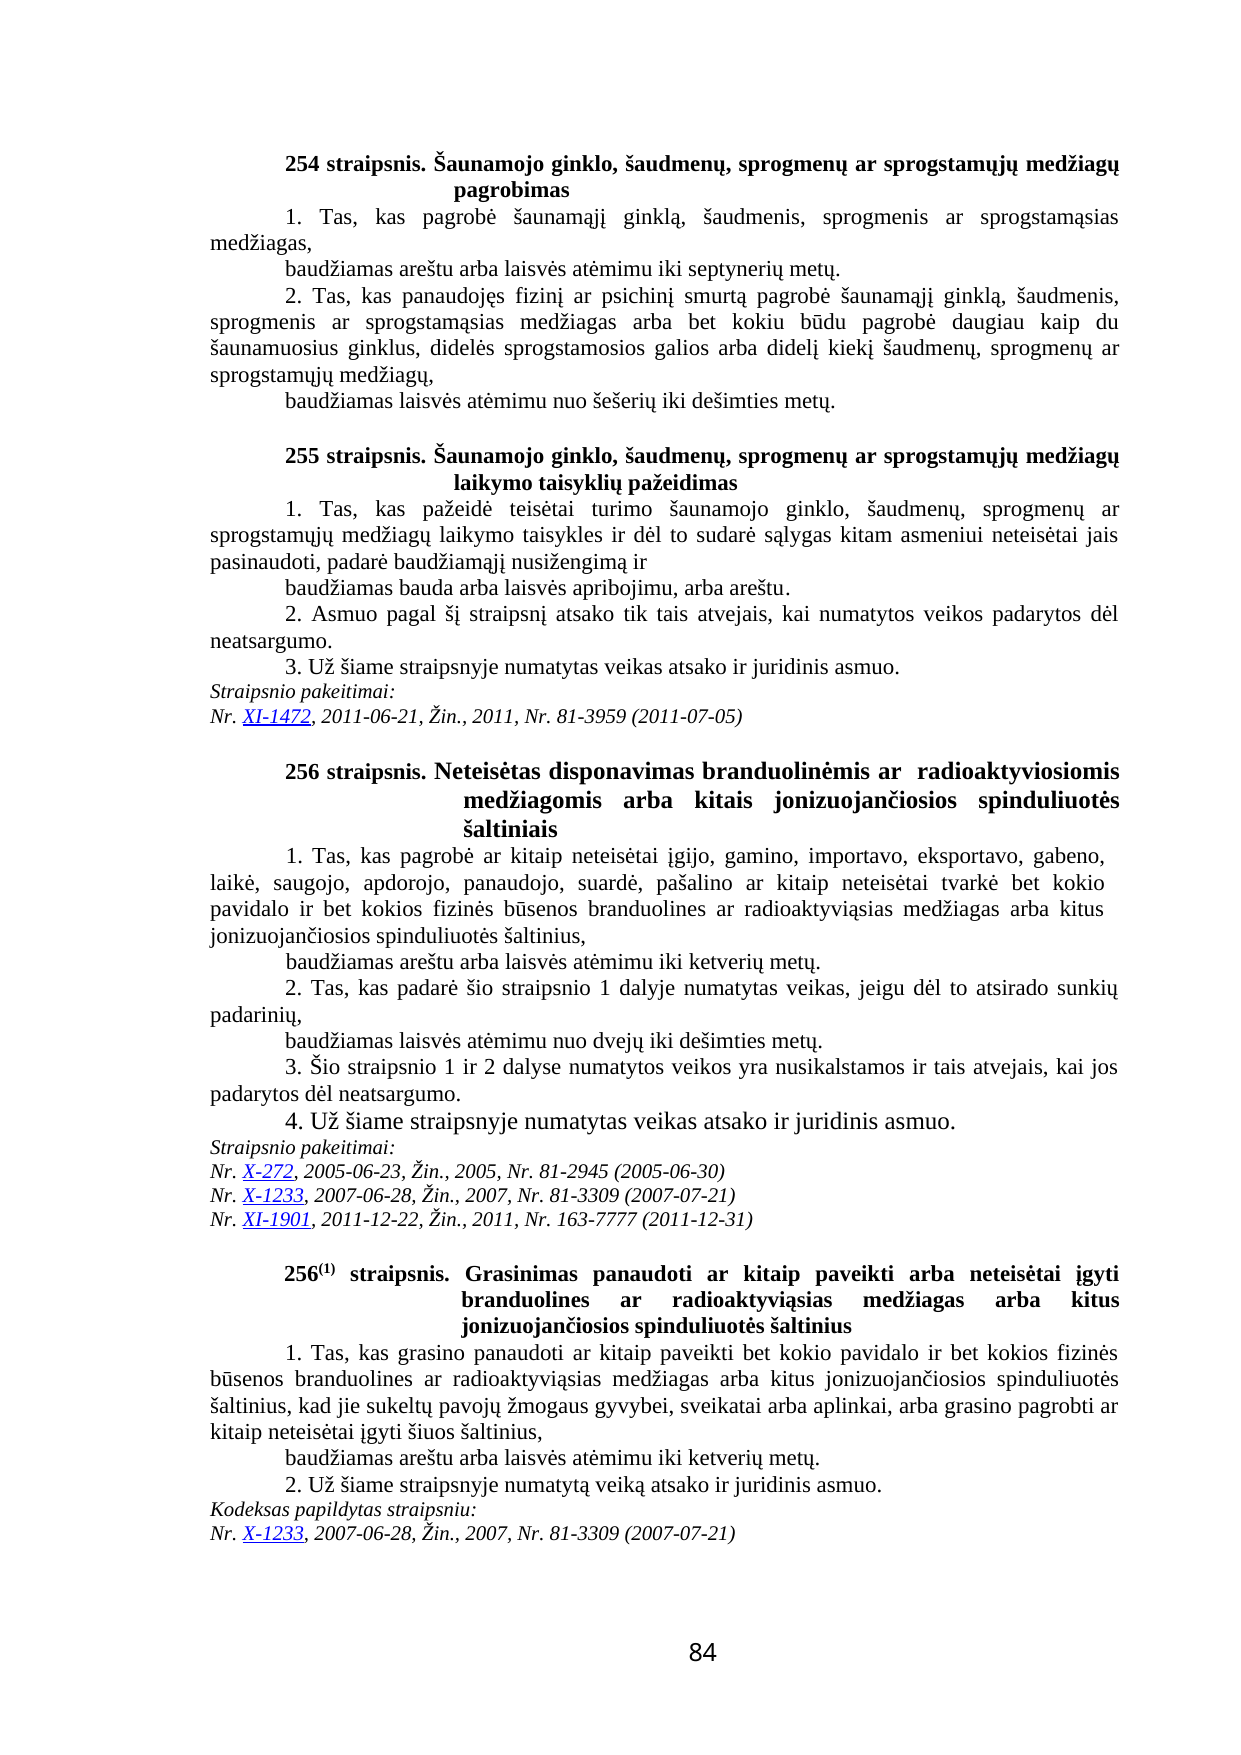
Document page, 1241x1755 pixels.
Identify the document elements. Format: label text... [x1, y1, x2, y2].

text baudžiamas bauda arba laisvės apribojimu, arba areštu. [210, 574, 1120, 600]
text Kodeksas papildytas straipsniu: [210, 1497, 1120, 1521]
text baudžiamas areštu arba laisvės atėmimu iki ketverių metų. [210, 1444, 1120, 1471]
text Nr. XI-1472, 2011-06-21, Žin., 2011, Nr. 81-3959 (2011-07-05) [210, 703, 1120, 728]
text 1. Tas, kas pagrobė ar kitaip neteisėtai įgijo, gamino, importavo, eksportavo, gabeno, laikė, saugojo, apdorojo, panaudojo, suardė, pašalino ar kitaip neteisėtai tvarkė bet kokio pavidalo ir bet kokios fizinės būsenos branduolines ar radioaktyviąsias medžiagas arba kitus jonizuojančiosios spinduliuotės šaltinius, [210, 843, 1106, 948]
text 2. Tas, kas panaudojęs fizinį ar psichinį smurtą pagrobė šaunamąjį ginklą, šaudmenis, sprogmenis ar sprogstamąsias medžiagas arba bet kokiu būdu pagrobė daugiau kaip du šaunamuosius ginklus, didelės sprogstamosios galios arba didelį kiekį šaudmenų, sprogmenų ar sprogstamųjų medžiagų, [210, 282, 1120, 387]
text Straipsnio pakeitimai: [210, 1135, 1120, 1159]
text Nr. XI-1901, 2011-12-22, Žin., 2011, Nr. 163-7777 (2011-12-31) [210, 1207, 1120, 1231]
text Straipsnio pakeitimai: [210, 679, 1120, 703]
text baudžiamas laisvės atėmimu nuo šešerių iki dešimties metų. [210, 387, 1120, 413]
text 1. Tas, kas pagrobė šaunamąjį ginklą, šaudmenis, sprogmenis ar sprogstamąsias medžiagas, [210, 203, 1120, 255]
text 256 straipsnis. Neteisėtas disponavimas branduolinėmis ar radioaktyviosiomis medžiagomis arba kitais jonizuojančiosios spinduliuotės šaltiniais [285, 756, 1120, 843]
text 1. Tas, kas pažeidė teisėtai turimo šaunamojo ginklo, šaudmenų, sprogmenų ar sprogstamųjų medžiagų laikymo taisykles ir dėl to sudarė sąlygas kitam asmeniui neteisėtai jais pasinaudoti, padarė baudžiamąjį nusižengimą ir [210, 495, 1120, 574]
text baudžiamas laisvės atėmimu nuo dvejų iki dešimties metų. [210, 1027, 1120, 1053]
text Nr. X-1233, 2007-06-28, Žin., 2007, Nr. 81-3309 (2007-07-21) [210, 1521, 1120, 1545]
text 1. Tas, kas grasino panaudoti ar kitaip paveikti bet kokio pavidalo ir bet kokios fizinės būsenos branduolines ar radioaktyviąsias medžiagas arba kitus jonizuojančiosios spinduliuotės šaltinius, kad jie sukeltų pavojų žmogaus gyvybei, sveikatai arba aplinkai, arba grasino pagrobti ar kitaip neteisėtai įgyti šiuos šaltinius, [210, 1339, 1120, 1444]
text baudžiamas areštu arba laisvės atėmimu iki ketverių metų. [210, 948, 1106, 974]
text 4. Už šiame straipsnyje numatytas veikas atsako ir juridinis asmuo. [210, 1106, 1120, 1135]
text 255 straipsnis. Šaunamojo ginklo, šaudmenų, sprogmenų ar sprogstamųjų medžiagų laikymo taisyklių pažeidimas [285, 442, 1120, 495]
text 2. Tas, kas padarė šio straipsnio 1 dalyje numatytas veikas, jeigu dėl to atsirado sunkių padarinių, [210, 974, 1120, 1027]
text baudžiamas areštu arba laisvės atėmimu iki septynerių metų. [210, 255, 1120, 282]
text 2. Už šiame straipsnyje numatytą veiką atsako ir juridinis asmuo. [210, 1471, 1120, 1497]
text Nr. X-272, 2005-06-23, Žin., 2005, Nr. 81-2945 (2005-06-30) [210, 1159, 1120, 1183]
text 256(1) straipsnis. Grasinimas panaudoti ar kitaip paveikti arba neteisėtai įgyti branduolines ar radioaktyviąsias medžiagas arba kitus jonizuojančiosios spinduliuotės šaltinius [284, 1260, 1120, 1339]
text 2. Asmuo pagal šį straipsnį atsako tik tais atvejais, kai numatytos veikos padarytos dėl neatsargumo. [210, 600, 1120, 653]
text 254 straipsnis. Šaunamojo ginklo, šaudmenų, sprogmenų ar sprogstamųjų medžiagų pagrobimas [285, 150, 1120, 203]
text Nr. X-1233, 2007-06-28, Žin., 2007, Nr. 81-3309 (2007-07-21) [210, 1183, 1120, 1207]
text 3. Už šiame straipsnyje numatytas veikas atsako ir juridinis asmuo. [210, 653, 1120, 679]
text 3. Šio straipsnio 1 ir 2 dalyse numatytos veikos yra nusikalstamos ir tais atvejais, kai jos padarytos dėl neatsargumo. [210, 1053, 1120, 1106]
